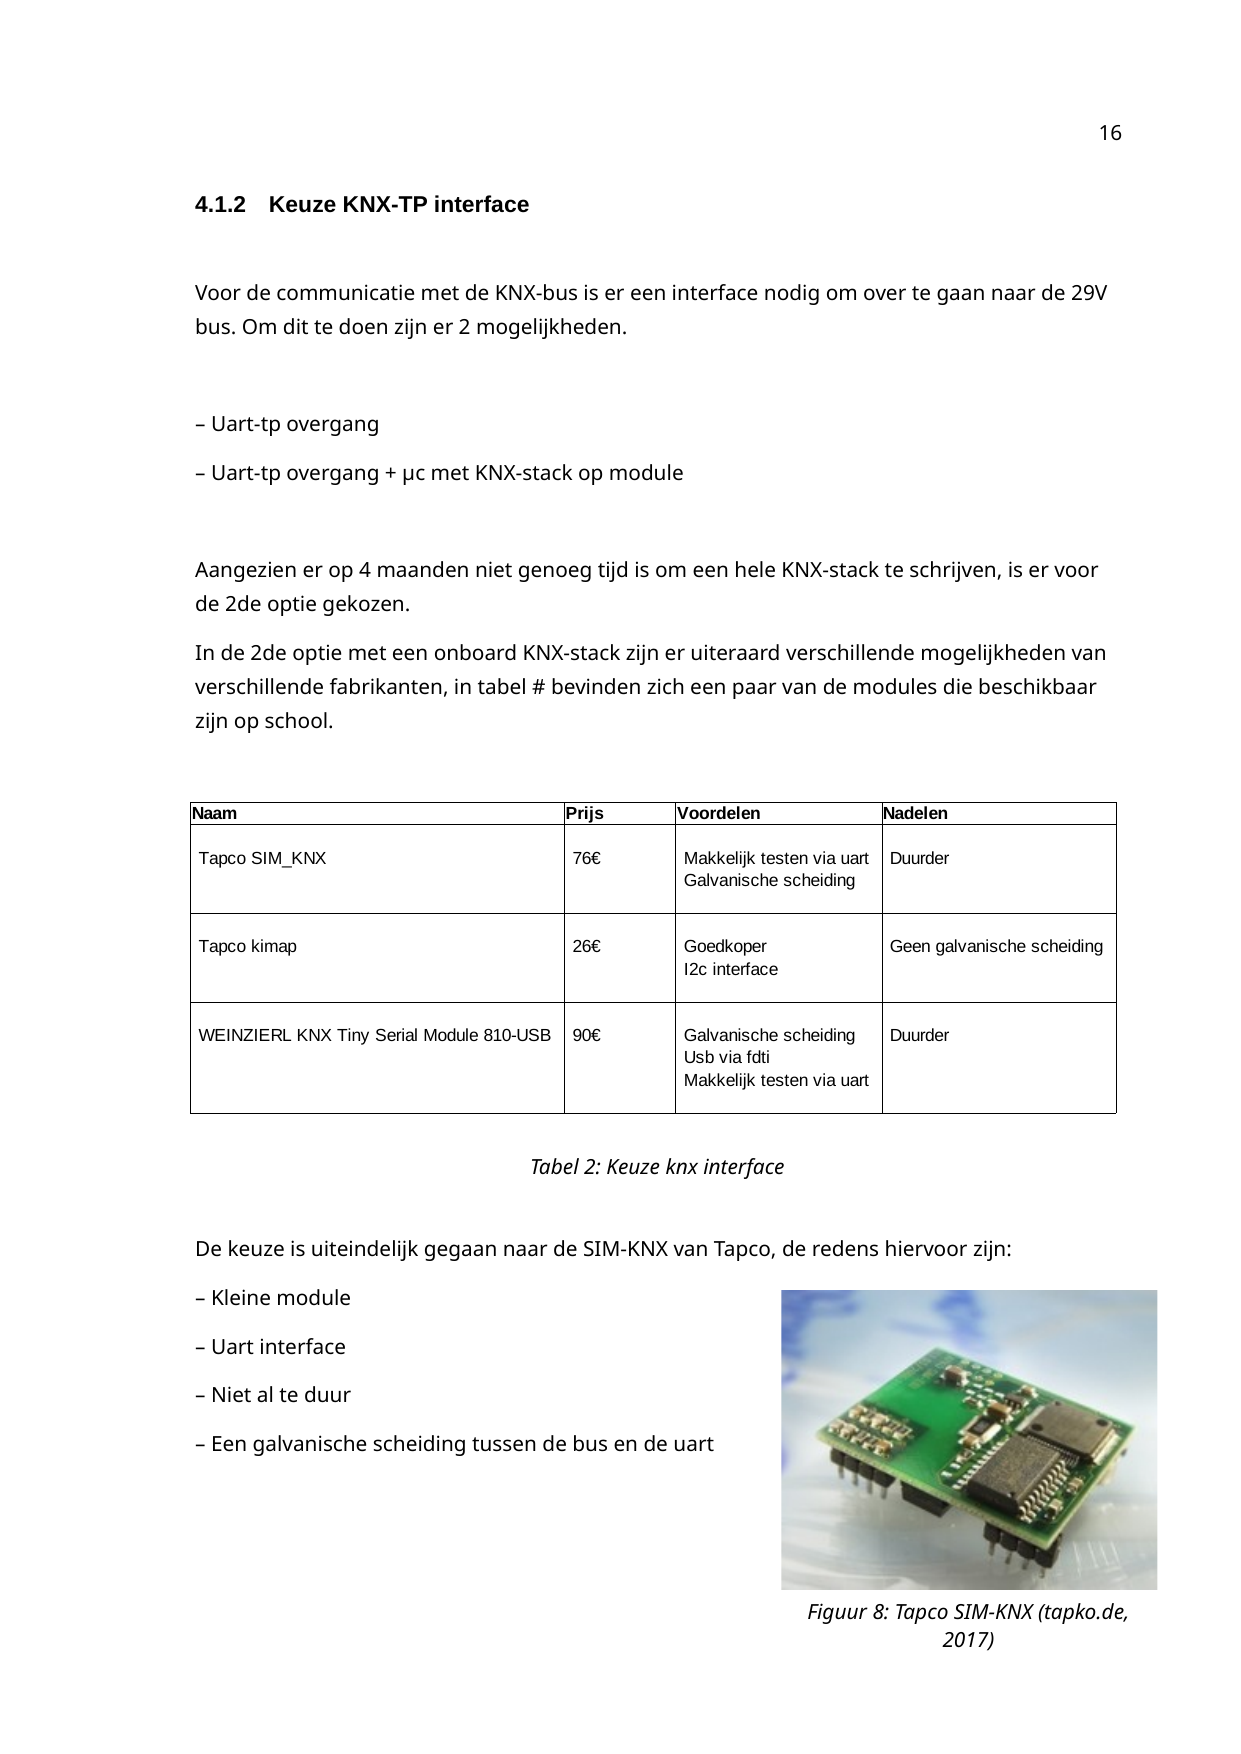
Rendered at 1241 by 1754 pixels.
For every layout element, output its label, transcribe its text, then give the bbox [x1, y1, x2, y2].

picture [781, 1290, 1158, 1590]
text Tabel 2: Keuze knx interface [190, 1152, 1127, 1180]
text – Niet al te duur [195, 1381, 781, 1409]
text – Kleine module [195, 1278, 1157, 1312]
text – Uart-tp overgang + µc met KNX-stack op module [195, 458, 1122, 487]
text Voor de communicatie met de KNX-bus is er een interface nodig om over te gaan naar de 29V bus. Om dit te doen zijn er 2 mogelijkheden. [195, 278, 1122, 341]
text – Uart-tp overgang [195, 409, 1122, 438]
text – Uart interface [195, 1332, 781, 1360]
text De keuze is uiteindelijk gegaan naar de SIM-KNX van Tapco, de redens hiervoor zijn: [195, 1234, 1122, 1263]
text In de 2de optie met een onboard KNX-stack zijn er uiteraard verschillende mogelijkheden van verschillende fabrikanten, in tabel # bevinden zich een paar van de modules die beschikbaar zijn op school. [195, 638, 1122, 735]
subtitle 4.1.2 Keuze KNX-TP interface [195, 191, 1122, 217]
text Aangezien er op 4 maanden niet genoeg tijd is om een hele KNX-stack te schrijven, is er voor de 2de optie gekozen. [195, 555, 1122, 618]
text Figuur 8: Tapco SIM-KNX (tapko.de, 2017) [781, 1590, 1157, 1654]
text – Een galvanische scheiding tussen de bus en de uart [195, 1429, 781, 1458]
